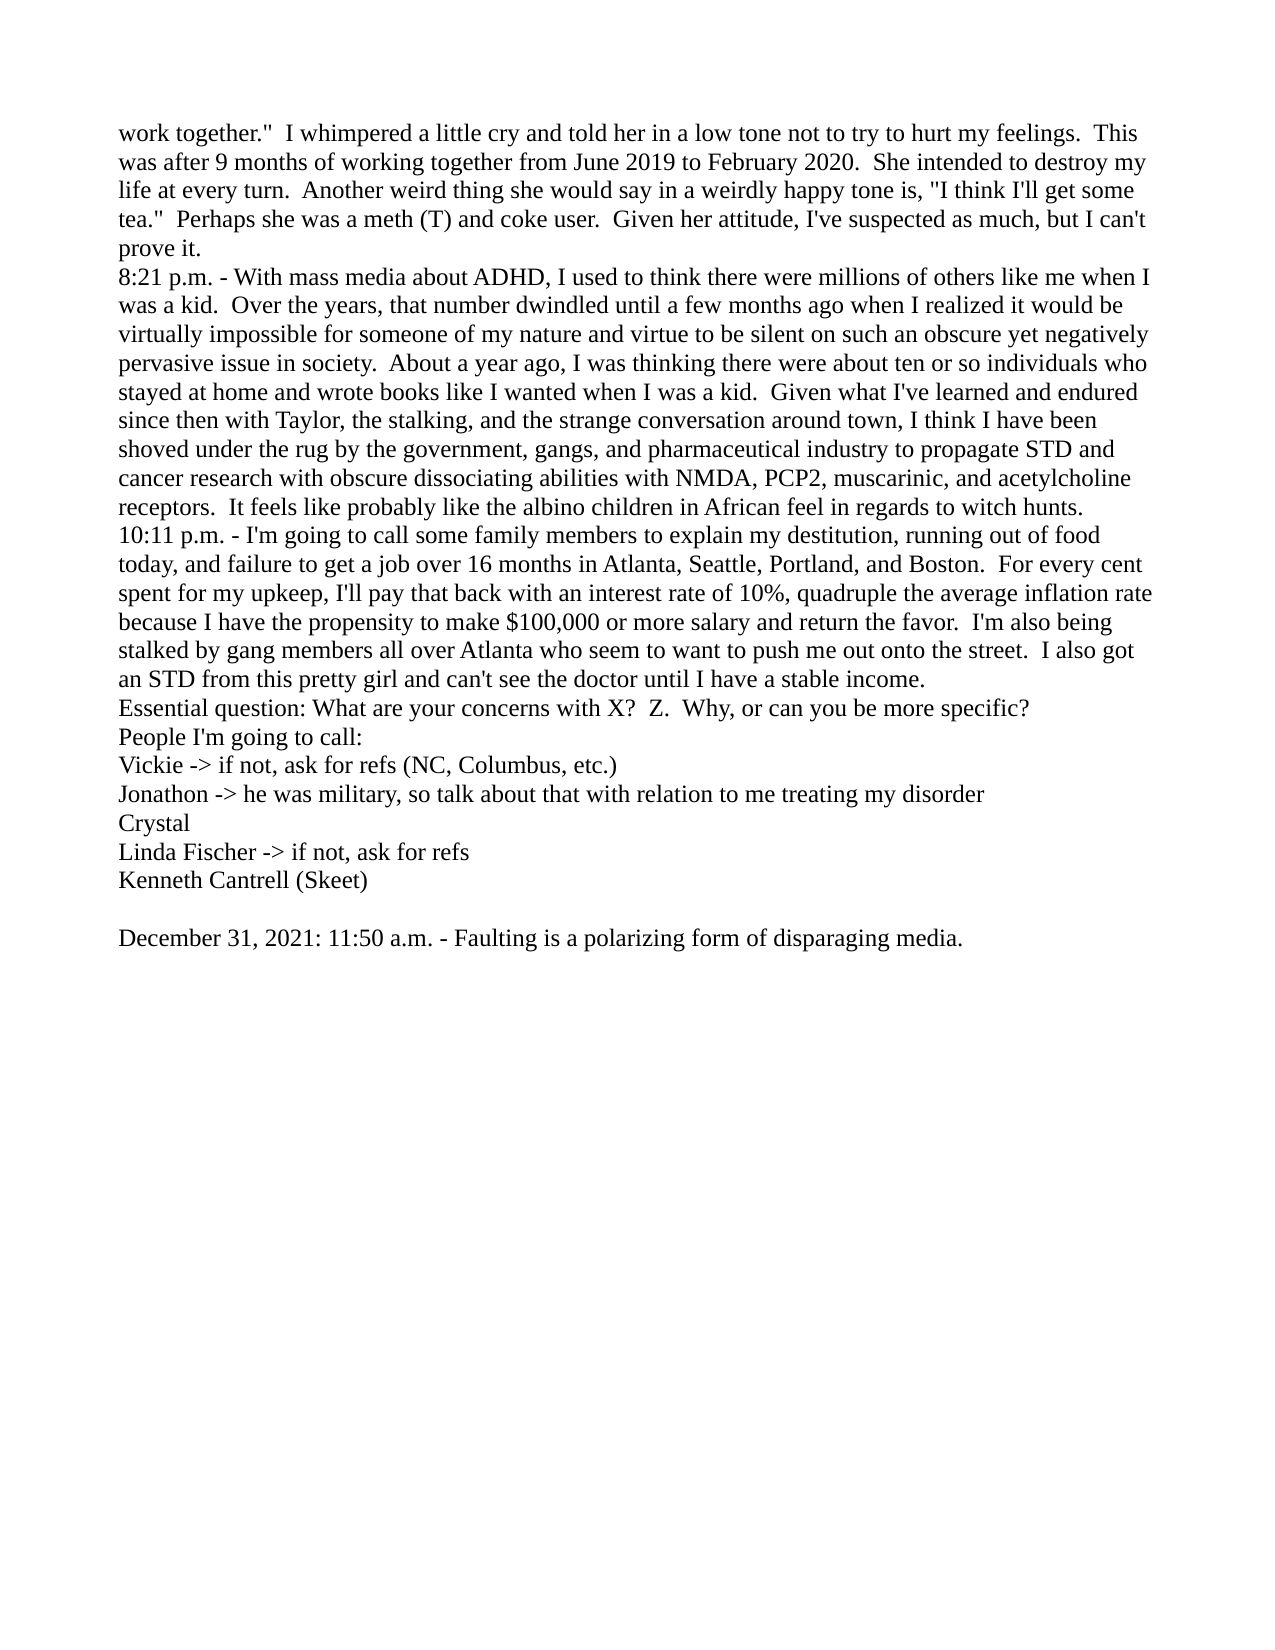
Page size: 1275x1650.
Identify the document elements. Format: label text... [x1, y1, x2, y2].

text December 31, 2021: 11:50 a.m. - Faulting is a polarizing form of disparaging media. [118, 923, 1157, 952]
text 8:21 p.m. - With mass media about ADHD, I used to think there were millions of others like me when I was a kid. Over the years, that number dwindled until a few months ago when I realized it would be virtually impossible for someone of my nature and virtue to be silent on such an obscure yet negatively pervasive issue in society. About a year ago, I was thinking there were about ten or so individuals who stayed at home and wrote books like I wanted when I was a kid. Given what I've learned and endured since then with Taylor, the stalking, and the strange conversation around town, I think I have been shoved under the rug by the government, gangs, and pharmaceutical industry to propagate STD and cancer research with obscure dissociating abilities with NMDA, PCP2, muscarinic, and acetylcholine receptors. It feels like probably like the albino children in African feel in regards to witch hunts. [118, 262, 1157, 521]
text 10:11 p.m. - I'm going to call some family members to explain my destitution, running out of food today, and failure to get a job over 16 months in Atlanta, Seattle, Portland, and Boston. For every cent spent for my upkeep, I'll pay that back with an interest rate of 10%, quadruple the average inflation rate because I have the propensity to make $100,000 or more salary and return the favor. I'm also being stalked by gang members all over Atlanta who seem to want to push me out onto the street. I also got an STD from this pretty girl and can't see the doctor until I have a stable income. [118, 521, 1157, 693]
text Essential question: What are your concerns with X? Z. Why, or can you be more specific? [118, 693, 1157, 722]
text Vickie -> if not, ask for refs (NC, Columbus, etc.) [118, 751, 1157, 779]
text work together." I whimpered a little cry and told her in a low tone not to try to hurt my feelings. This was after 9 months of working together from June 2019 to February 2020. She intended to destroy my life at every turn. Another weird thing she would say in a weirdly happy tone is, "I think I'll get some tea." Perhaps she was a meth (T) and coke user. Given her attitude, I've suspected as much, but I can't prove it. [118, 118, 1157, 262]
text People I'm going to call: [118, 722, 1157, 751]
text Crystal [118, 808, 1157, 837]
text Jonathon -> he was military, so talk about that with relation to me treating my disorder [118, 779, 1157, 808]
text Kenneth Cantrell (Skeet) [118, 866, 1157, 894]
text Linda Fischer -> if not, ask for refs [118, 837, 1157, 866]
